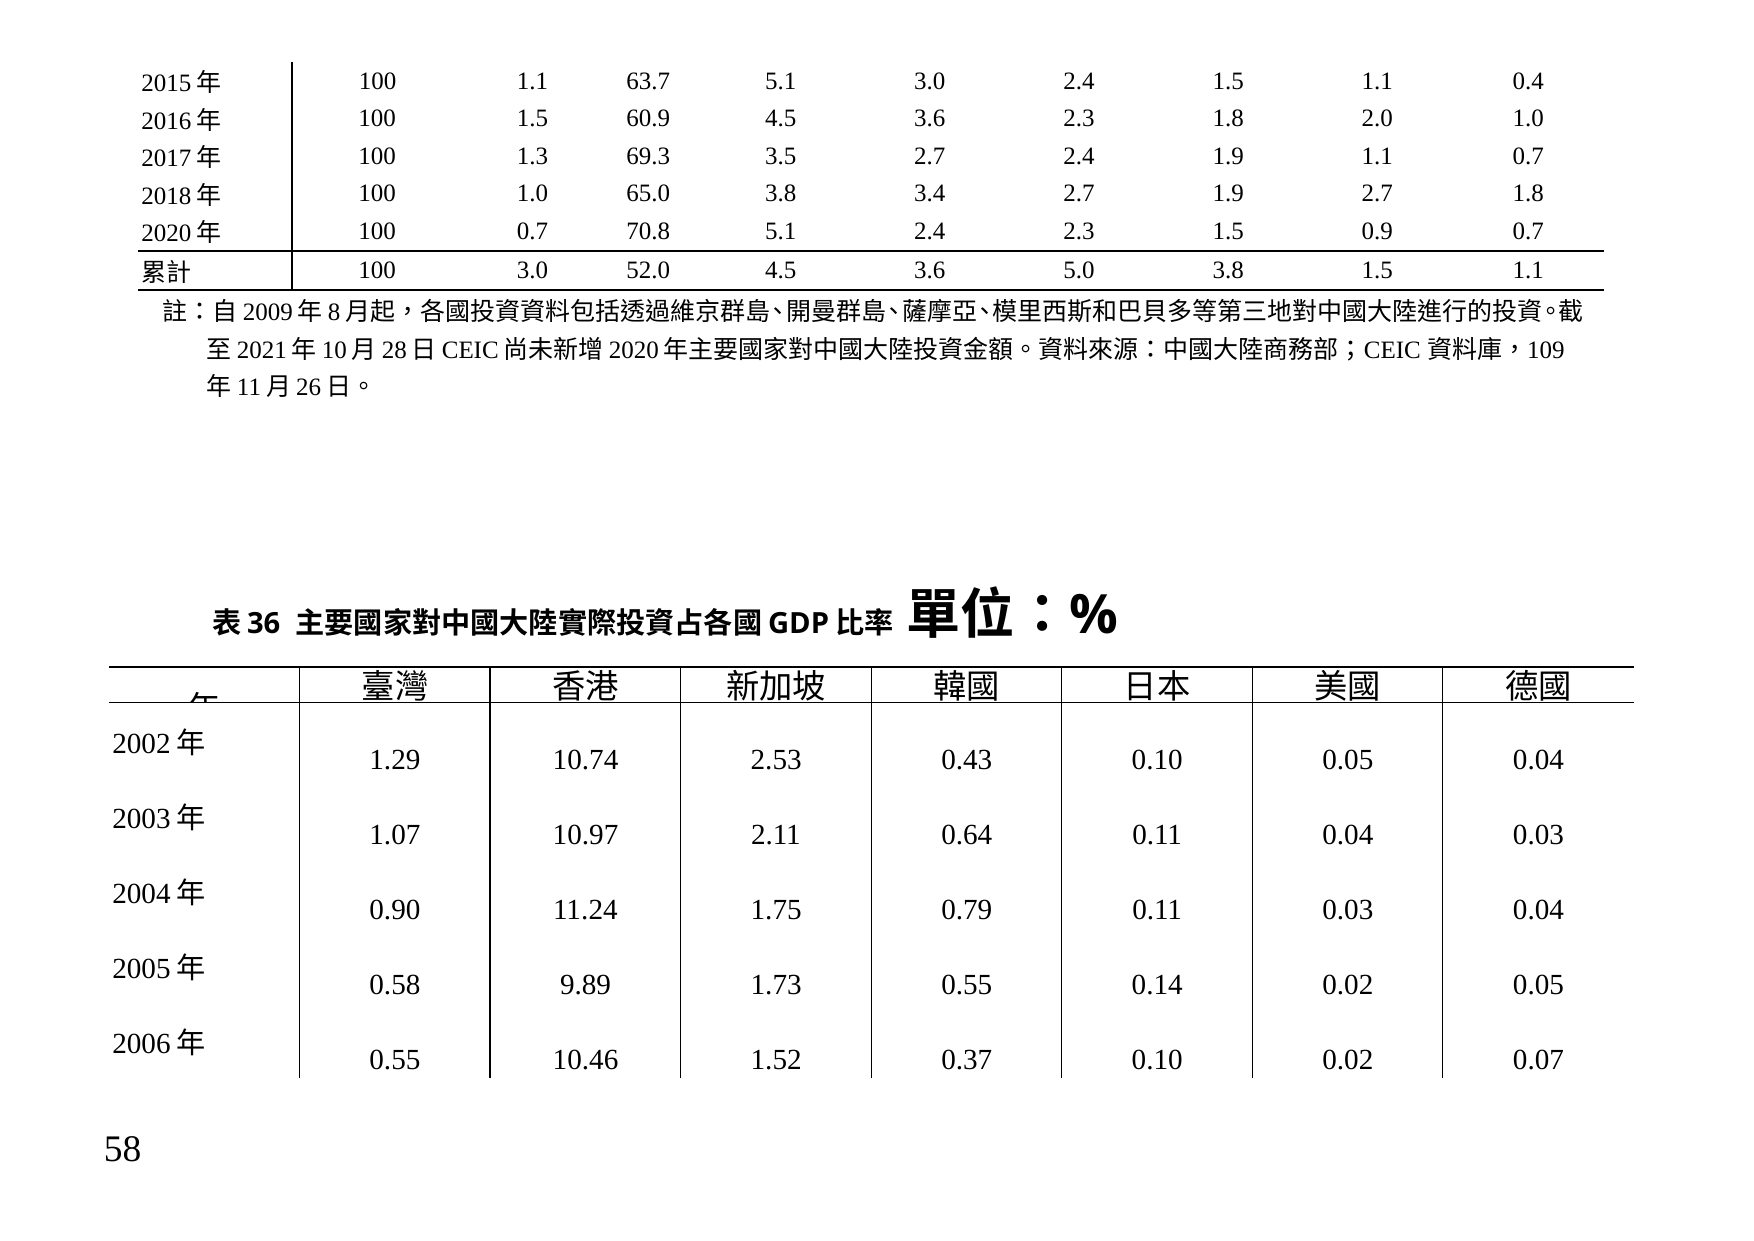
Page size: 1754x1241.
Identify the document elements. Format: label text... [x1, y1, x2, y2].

table_cell 3.6 [855, 100, 1004, 137]
table_cell 2003年 [109, 778, 299, 853]
table_cell 4.5 [706, 252, 855, 289]
table_cell 0.07 [1443, 1003, 1633, 1078]
table_header 日本 [1062, 668, 1252, 702]
table_cell 1.1 [1303, 62, 1452, 99]
table_cell 2002年 [109, 703, 299, 778]
table_cell 0.90 [300, 853, 489, 928]
table_cell 1.07 [300, 778, 489, 853]
table_cell 0.11 [1062, 778, 1252, 853]
table_cell 0.05 [1253, 703, 1442, 778]
table_cell 2.4 [855, 212, 1004, 249]
table_cell 1.5 [1153, 212, 1302, 249]
table_cell 3.8 [706, 175, 855, 212]
table_cell 1.5 [1153, 62, 1302, 99]
table_cell 2.53 [681, 703, 871, 778]
table_cell 1.52 [681, 1003, 871, 1078]
table_cell 3.0 [855, 62, 1004, 99]
table_cell 0.05 [1443, 928, 1633, 1003]
table_cell 10.46 [491, 1003, 680, 1078]
table_cell 0.11 [1062, 853, 1252, 928]
table_cell 2.7 [1303, 175, 1452, 212]
table_header 韓國 [872, 668, 1061, 702]
table_cell 0.37 [872, 1003, 1061, 1078]
table_cell 100 [293, 137, 474, 174]
table_cell 100 [293, 252, 474, 289]
table_cell 累計 [138, 252, 291, 289]
table_cell 0.02 [1253, 1003, 1442, 1078]
table_cell 100 [293, 100, 474, 137]
table_cell 3.8 [1153, 252, 1302, 289]
table_cell 70.8 [590, 212, 706, 249]
table_cell 0.14 [1062, 928, 1252, 1003]
table_cell 2.4 [1004, 62, 1153, 99]
table_cell 0.55 [872, 928, 1061, 1003]
table_cell 2018年 [138, 175, 291, 212]
table_cell 100 [293, 175, 474, 212]
table_cell 0.10 [1062, 703, 1252, 778]
table_cell 2.3 [1004, 100, 1153, 137]
table_cell 52.0 [590, 252, 706, 289]
table_cell 2017年 [138, 137, 291, 174]
table_cell 1.1 [1452, 252, 1604, 289]
table_cell 100 [293, 212, 474, 249]
table_cell 9.89 [491, 928, 680, 1003]
table_cell 2.3 [1004, 212, 1153, 249]
table_cell 2015年 [138, 62, 291, 99]
table_header 年 [194, 698, 204, 702]
table_cell 63.7 [590, 62, 706, 99]
table_cell 1.9 [1153, 175, 1302, 212]
table_header 新加坡 [681, 668, 871, 702]
table_cell 60.9 [590, 100, 706, 137]
table_cell 3.4 [855, 175, 1004, 212]
table_header 美國 [1253, 668, 1442, 702]
table_cell 0.43 [872, 703, 1061, 778]
table_cell 2020年 [138, 212, 291, 249]
table_header 年 [109, 668, 299, 702]
table_cell 1.75 [681, 853, 871, 928]
table_cell 2005年 [109, 928, 299, 1003]
table_cell 11.24 [491, 853, 680, 928]
table_cell 5.1 [706, 212, 855, 249]
table_cell 0.04 [1443, 853, 1633, 928]
table_header 香港 [491, 668, 680, 702]
table_cell 0.7 [1452, 212, 1604, 249]
table_cell 0.7 [1452, 137, 1604, 174]
table_cell 3.0 [475, 252, 590, 289]
table_cell 3.6 [855, 252, 1004, 289]
table_cell 1.0 [475, 175, 590, 212]
table_cell 1.8 [1153, 100, 1302, 137]
table_cell 5.0 [1004, 252, 1153, 289]
table_cell 0.58 [300, 928, 489, 1003]
table_cell 0.03 [1443, 778, 1633, 853]
table_cell 0.10 [1062, 1003, 1252, 1078]
table_cell 0.79 [872, 853, 1061, 928]
subtitle 表36 主要國家對中國大陸實際投資占各國GDP比率 單位：% [103, 554, 1639, 666]
table_cell 1.73 [681, 928, 871, 1003]
table_cell 5.1 [706, 62, 855, 99]
table_cell 0.9 [1303, 212, 1452, 249]
table_cell 0.7 [475, 212, 590, 249]
table_header 臺灣 [300, 668, 489, 702]
table_cell 65.0 [590, 175, 706, 212]
table_cell 10.97 [491, 778, 680, 853]
text 註：自2009年8月起，各國投資資料包括透過維京群島、開曼群島、薩摩亞、模里西斯和巴貝多等第三地對中國大陸進行的投資。截至2021年10月28日CEIC尚未新增2020年主要國家對中國大陸投資金額。資料來源：中國大陸商務部；CEIC 資料庫，109年11月26日。 [163, 291, 1583, 404]
table_cell 1.1 [475, 62, 590, 99]
table_cell 0.04 [1253, 778, 1442, 853]
table_cell 2016年 [138, 100, 291, 137]
table_cell 2.7 [1004, 175, 1153, 212]
table_cell 2.11 [681, 778, 871, 853]
table_cell 2006年 [109, 1003, 299, 1078]
table_cell 1.0 [1452, 100, 1604, 137]
table_cell 1.3 [475, 137, 590, 174]
table_cell 10.74 [491, 703, 680, 778]
table_cell 0.04 [1443, 703, 1633, 778]
table_cell 2.0 [1303, 100, 1452, 137]
table_cell 0.4 [1452, 62, 1604, 99]
table_cell 1.9 [1153, 137, 1302, 174]
table_cell 0.02 [1253, 928, 1442, 1003]
table_cell 1.29 [300, 703, 489, 778]
table_cell 1.8 [1452, 175, 1604, 212]
table_cell 3.5 [706, 137, 855, 174]
table_cell 1.1 [1303, 137, 1452, 174]
table_cell 69.3 [590, 137, 706, 174]
table_cell 2.7 [855, 137, 1004, 174]
table_cell 100 [293, 62, 474, 99]
table_cell 0.55 [300, 1003, 489, 1078]
table_cell 1.5 [1303, 252, 1452, 289]
table_cell 2004年 [109, 853, 299, 928]
table_header 德國 [1443, 668, 1633, 702]
table_cell 4.5 [706, 100, 855, 137]
table_cell 2.4 [1004, 137, 1153, 174]
table_cell 1.5 [475, 100, 590, 137]
table_cell 0.03 [1253, 853, 1442, 928]
table_cell 0.64 [872, 778, 1061, 853]
